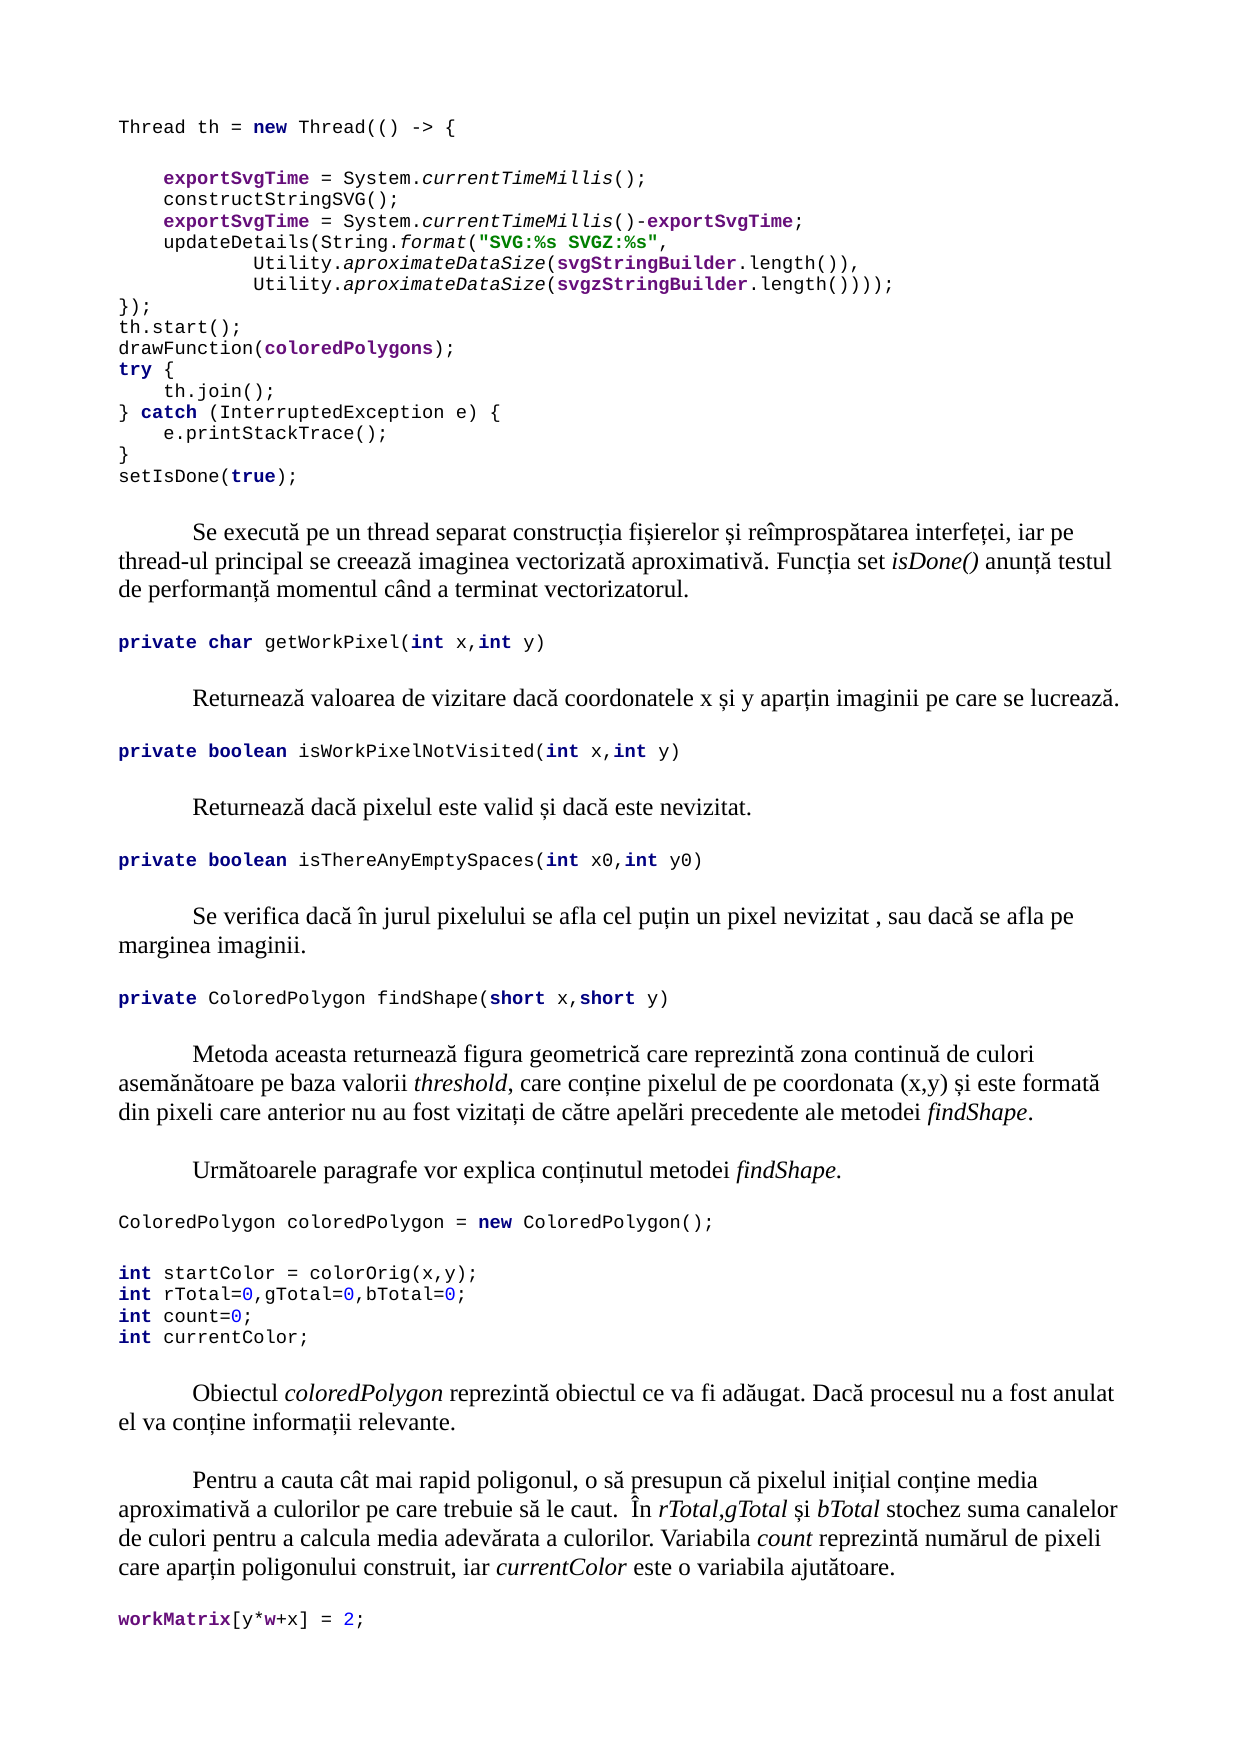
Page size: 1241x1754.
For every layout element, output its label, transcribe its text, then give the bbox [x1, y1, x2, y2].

text Următoarele paragrafe vor explica conținutul metodei findShape. [118, 1155, 1122, 1184]
text int currentColor; [118, 1328, 1122, 1349]
text th.join(); [118, 381, 1122, 403]
text Thread th = new Thread(() -> { [118, 118, 1122, 139]
text int count=0; [118, 1306, 1122, 1328]
text th.start(); [118, 318, 1122, 339]
text private ColoredPolygon findShape(short x,short y) [118, 988, 1122, 1010]
text exportSvgTime = System.currentTimeMillis(); [118, 169, 1122, 190]
text Utility.aproximateDataSize(svgzStringBuilder.length()))); [118, 275, 1122, 296]
text Utility.aproximateDataSize(svgStringBuilder.length()), [118, 254, 1122, 275]
text Se verifica dacă în jurul pixelului se afla cel puțin un pixel nevizitat , sau dacă se afla pe marginea imaginii. [118, 901, 1122, 959]
text constructStringSVG(); [118, 190, 1122, 211]
text }); [118, 296, 1122, 318]
text Metoda aceasta returnează figura geometrică care reprezintă zona continuă de culori asemănătoare pe baza valorii threshold, care conține pixelul de pe coordonata (x,y) și este formată din pixeli care anterior nu au fost vizitați de către apelări precedente ale metodei findShape. [118, 1039, 1122, 1125]
text Returnează valoarea de vizitare dacă coordonatele x și y aparțin imaginii pe care se lucrează. [118, 683, 1122, 712]
text private boolean isWorkPixelNotVisited(int x,int y) [118, 742, 1122, 763]
text int startColor = colorOrig(x,y); [118, 1264, 1122, 1285]
text } [118, 445, 1122, 466]
text updateDetails(String.format("SVG:%s SVGZ:%s", [118, 233, 1122, 254]
text Obiectul coloredPolygon reprezintă obiectul ce va fi adăugat. Dacă procesul nu a fost anulat el va conține informații relevante. [118, 1378, 1122, 1436]
text drawFunction(coloredPolygons); [118, 339, 1122, 360]
text workMatrix[y*w+x] = 2; [118, 1610, 1122, 1631]
text private boolean isThereAnyEmptySpaces(int x0,int y0) [118, 851, 1122, 872]
text Returnează dacă pixelul este valid și dacă este nevizitat. [118, 792, 1122, 821]
text int rTotal=0,gTotal=0,bTotal=0; [118, 1285, 1122, 1306]
text exportSvgTime = System.currentTimeMillis()-exportSvgTime; [118, 211, 1122, 233]
text ColoredPolygon coloredPolygon = new ColoredPolygon(); [118, 1213, 1122, 1234]
text e.printStackTrace(); [118, 424, 1122, 445]
text try { [118, 360, 1122, 381]
text private char getWorkPixel(int x,int y) [118, 633, 1122, 654]
text setIsDone(true); [118, 466, 1122, 488]
text Se execută pe un thread separat construcția fișierelor și reîmprospătarea interfeței, iar pe thread-ul principal se creează imaginea vectorizată aproximativă. Funcția set isDone() anunță testul de performanță momentul când a terminat vectorizatorul. [118, 517, 1122, 603]
text Pentru a cauta cât mai rapid poligonul, o să presupun că pixelul inițial conține media aproximativă a culorilor pe care trebuie să le caut. În rTotal,gTotal și bTotal stochez suma canalelor de culori pentru a calcula media adevărata a culorilor. Variabila count reprezintă numărul de pixeli care aparțin poligonului construit, iar currentColor este o variabila ajutătoare. [118, 1465, 1122, 1580]
text } catch (InterruptedException e) { [118, 403, 1122, 424]
